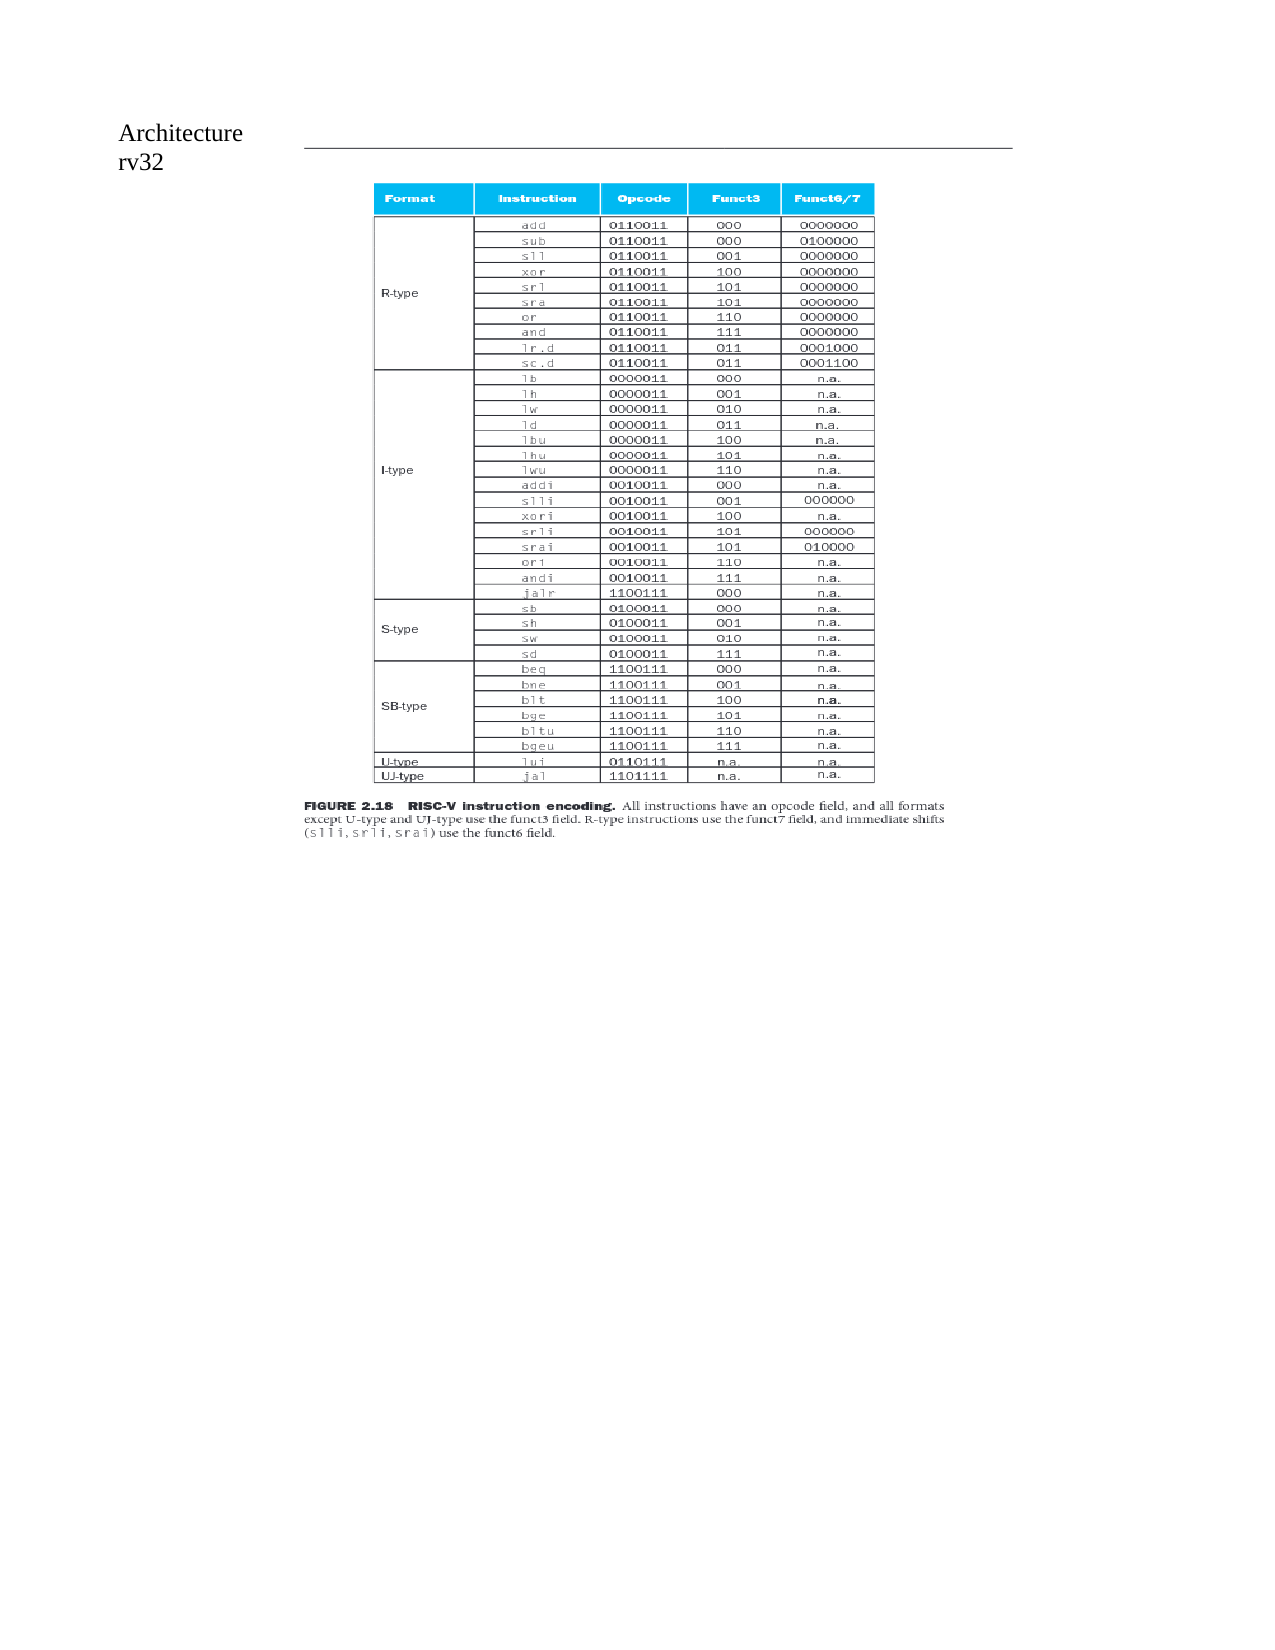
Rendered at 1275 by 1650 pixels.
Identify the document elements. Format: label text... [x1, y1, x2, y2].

text Architecture [118, 118, 1157, 147]
text [1013, 147, 1157, 176]
text rv32 [118, 147, 262, 176]
picture [262, 146, 1013, 869]
